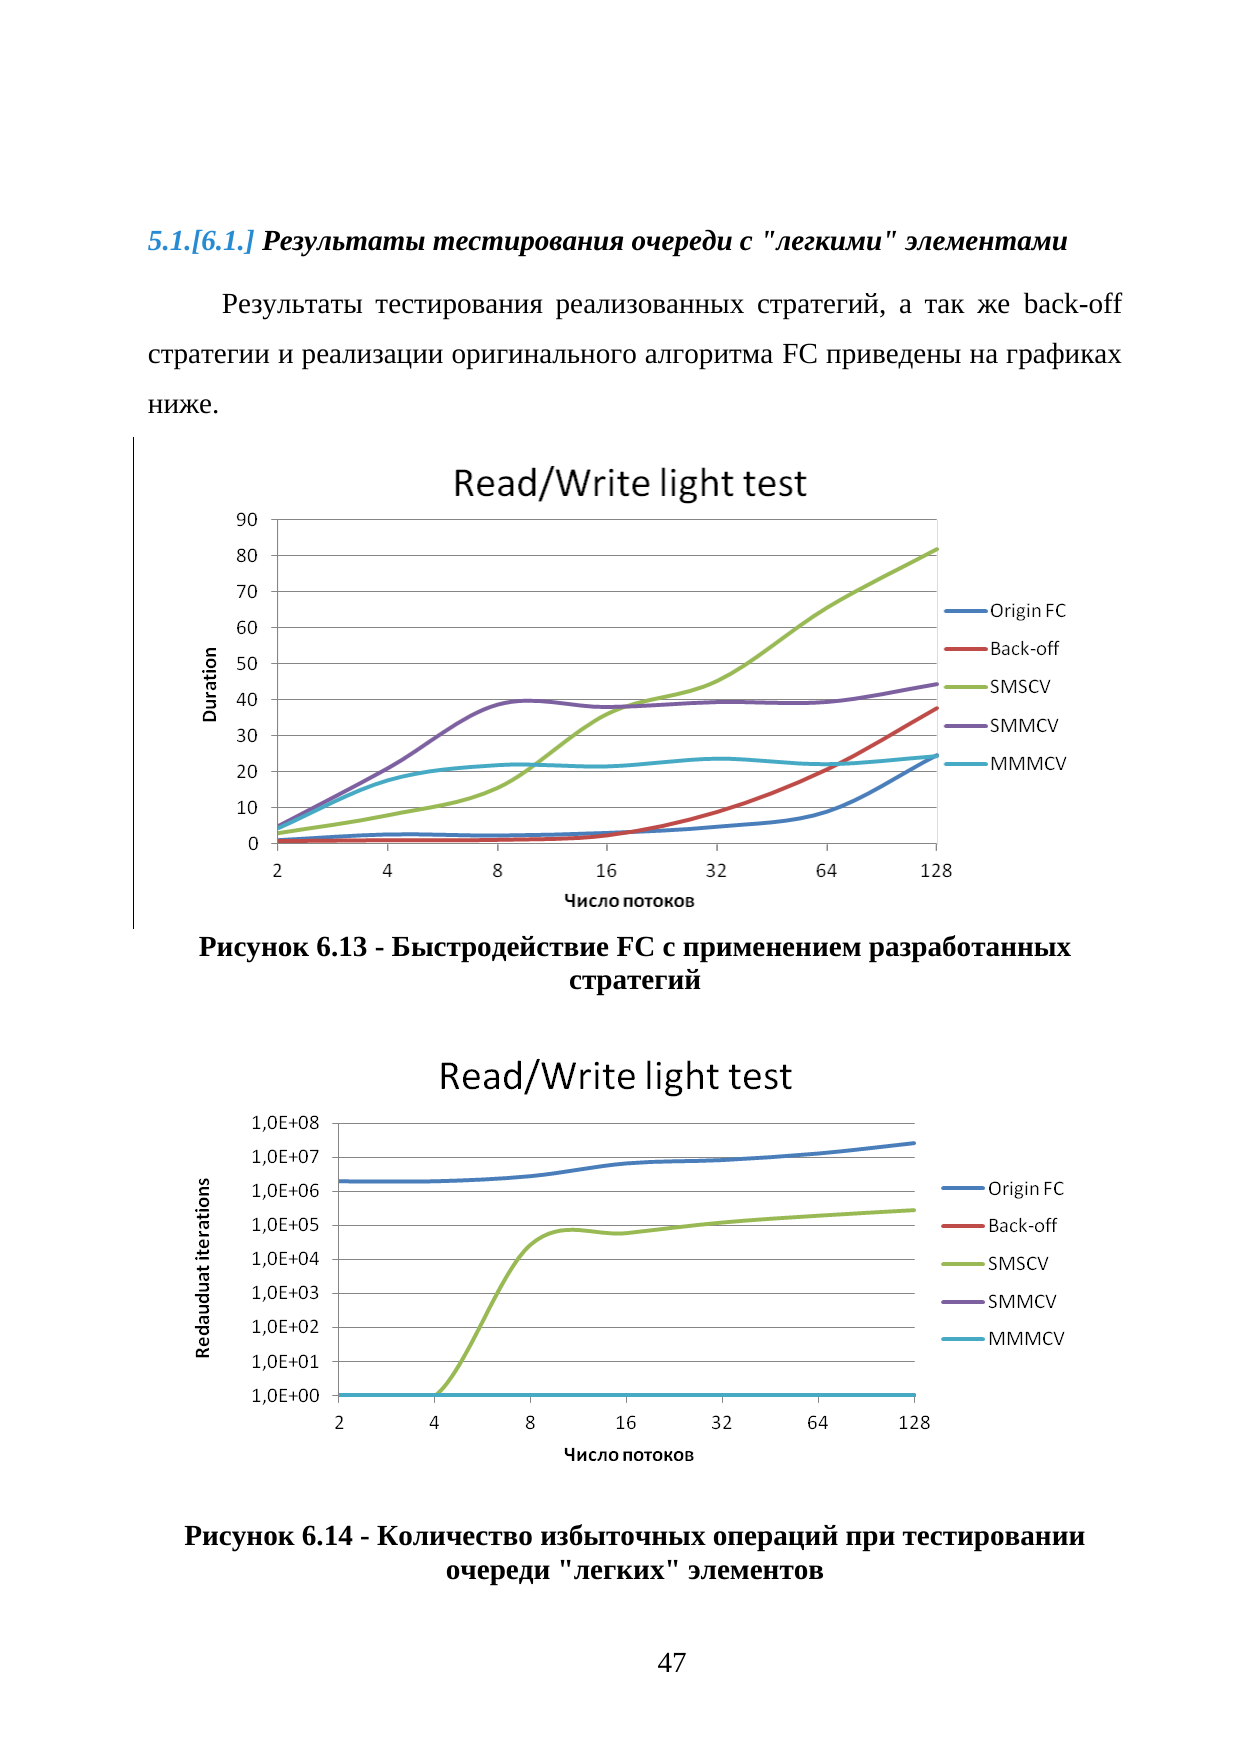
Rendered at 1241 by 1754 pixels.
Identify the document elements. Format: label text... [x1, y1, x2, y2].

text Рисунок 6.13 - Быстродействие FC с применением разработанных стратегий [148, 929, 1122, 996]
subtitle Результаты тестирования очереди с "легкими" элементами [148, 223, 1122, 257]
picture [193, 1044, 1064, 1474]
picture [202, 455, 1068, 915]
text Рисунок 6.14 - Количество избыточных операций при тестировании очереди "легких" элементов [148, 1518, 1122, 1585]
text Результаты тестирования реализованных стратегий, а так же back-off стратегии и реализации оригинального алгоритма FC приведены на графиках ниже. [148, 286, 1122, 420]
